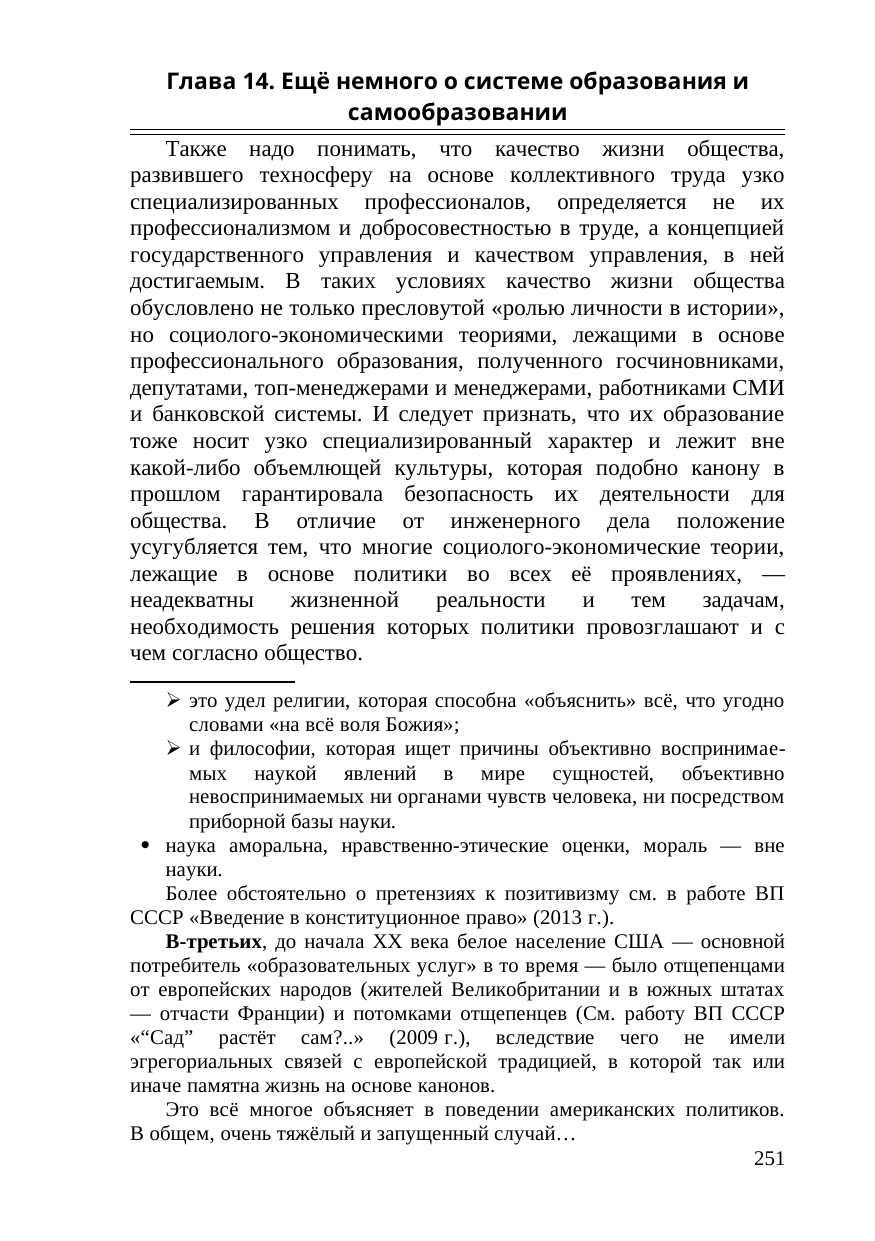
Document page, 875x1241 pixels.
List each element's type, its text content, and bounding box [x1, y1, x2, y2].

text В-третьих, до начала ХХ века белое население США — основной потребитель «образовательных услуг» в то время — было отщепенцами от европейских народов (жителей Великобритании и в южных штатах — отчасти Франции) и потомками отщепенцев (См. работу ВП СССР «“Сад” растёт сам?..» (2009 г.), вследствие чего не имели эгрегориальных связей с европейской традицией, в которой так или иначе памятна жизнь на основе канонов. [130, 929, 785, 1097]
list это удел религии, которая способна «объяснить» всё, что угодно словами «на всё воля Божия»; [165, 688, 785, 736]
text Также надо понимать, что качество жизни общества, развившего техносферу на основе коллективного труда узко специализированных профессионалов, определяется не их профессионализмом и добросовестностью в труде, а концепцией государственного управления и качеством управления, в ней достигаемым. В таких условиях качество жизни общества обусловлено не только пресловутой «ролью личности в истории», но социолого-экономическими теориями, лежащими в основе профессионального образования, полученного госчиновниками, депутатами, топ-менеджерами и менеджерами, работниками СМИ и банковской системы. И следует признать, что их образование тоже носит узко специализированный характер и лежит вне какой-либо объемлющей культуры, которая подобно канону в прошлом гарантировала безопасность их деятельности для общества. В отличие от инженерного дела положение усугубляется тем, что многие социолого-экономические теории, лежащие в основе политики во всех её проявлениях, — неадекватны жизненной реальности и тем задачам, необходимость решения которых политики провозглашают и с чем согласно общество. [130, 135, 785, 666]
list наука аморальна, нравственно-этические оценки, мораль — вне науки. [142, 832, 785, 881]
list и философии, которая ищет причины объективно воспринима­е­мых наукой явлений в мире сущностей, объективно невоспринимаемых ни органами чувств человека, ни посредством приборной базы науки. [165, 736, 785, 832]
text Более обстоятельно о претензиях к позитивизму см. в работе ВП СССР «Введение в конституционное право» (2013 г.). [130, 881, 785, 929]
text Это всё многое объясняет в поведении американских политиков. В общем, очень тяжёлый и запущенный случай… [130, 1097, 785, 1145]
